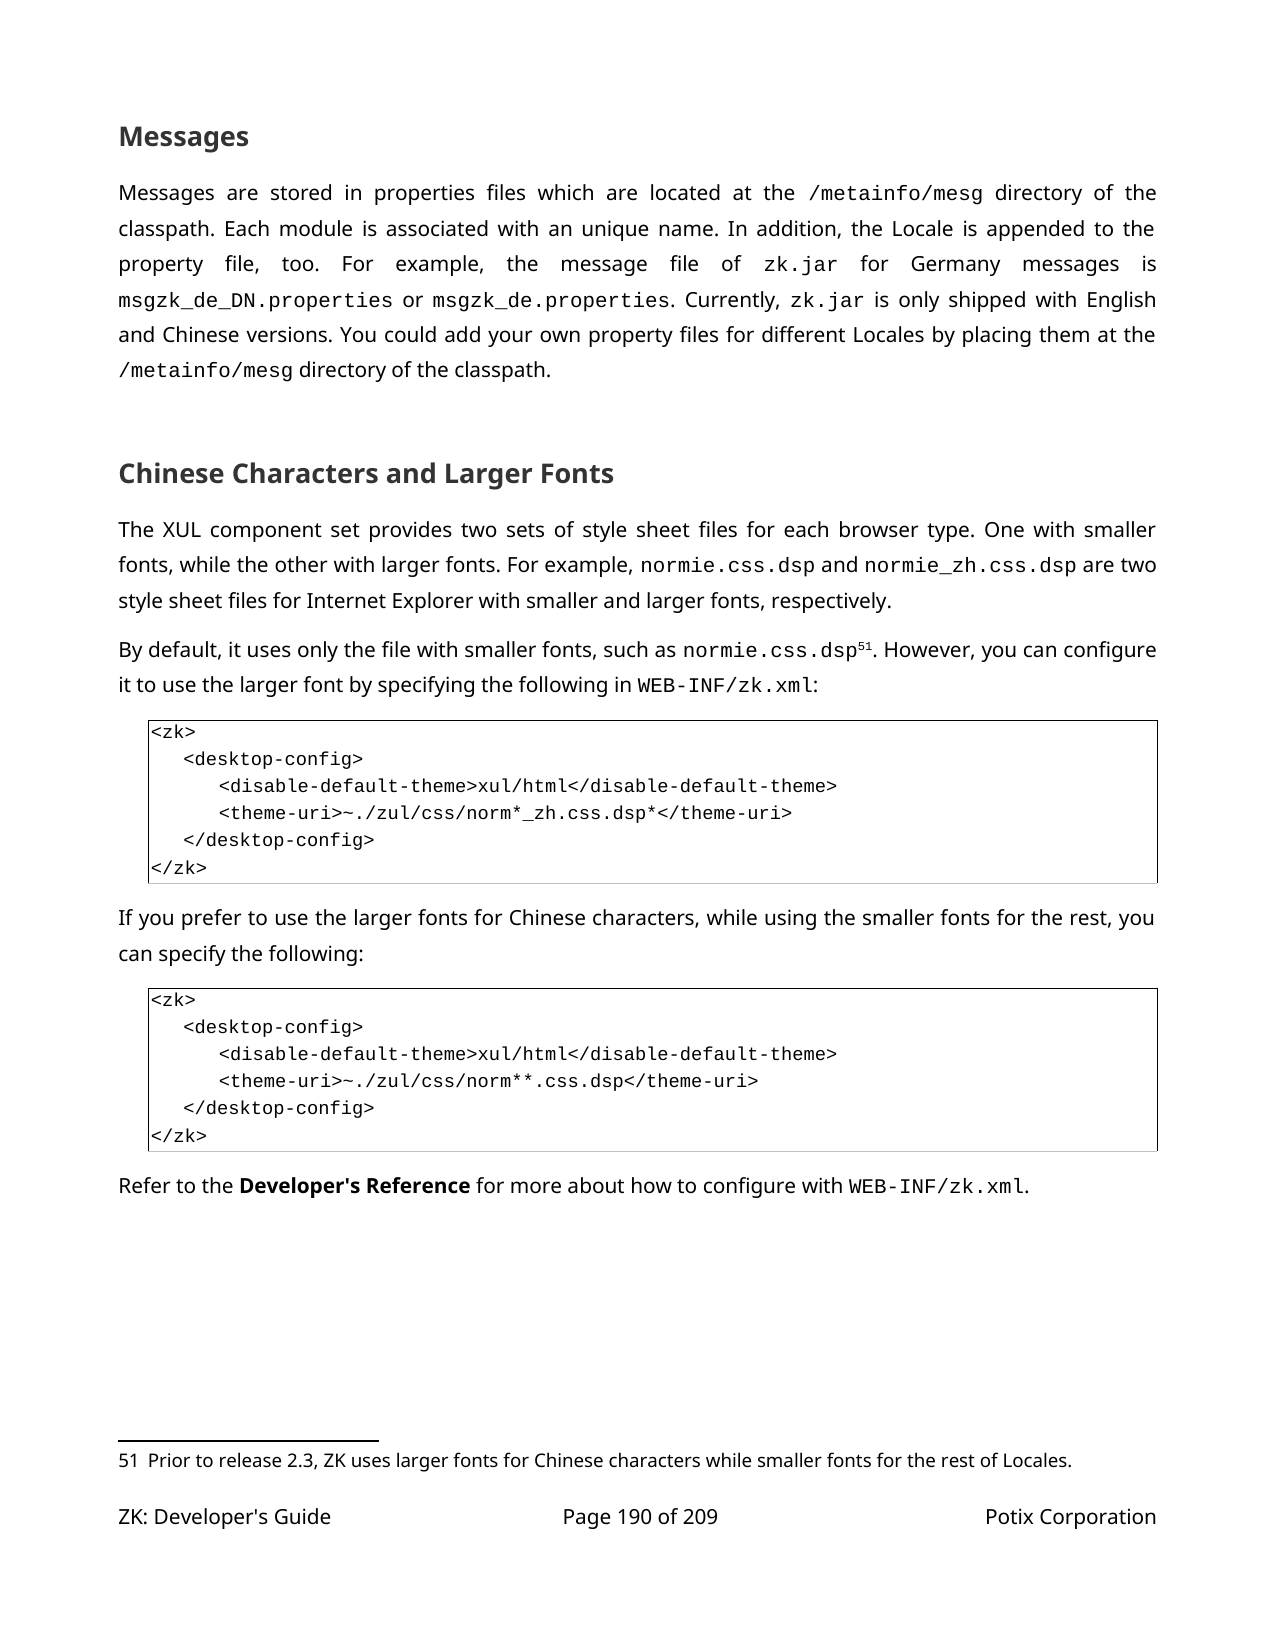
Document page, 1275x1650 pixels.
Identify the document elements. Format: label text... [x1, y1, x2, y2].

text </desktop-config> [149, 1096, 1157, 1121]
text Refer to the Developer's Reference for more about how to configure with WEB-INF/zk.xml. [118, 1171, 1157, 1200]
text Prior to release 2.3, ZK uses larger fonts for Chinese characters while smaller fonts for the rest of Locales. [118, 1447, 1157, 1473]
text </zk> [149, 856, 1157, 883]
text </desktop-config> [149, 828, 1157, 853]
text <disable-default-theme>xul/html</disable-default-theme> [149, 1042, 1157, 1066]
text <disable-default-theme>xul/html</disable-default-theme> [149, 774, 1157, 798]
text <zk> [149, 989, 1157, 1012]
text <theme-uri>~./zul/css/norm**.css.dsp</theme-uri> [149, 1069, 1157, 1093]
text The XUL component set provides two sets of style sheet files for each browser type. One with smaller fonts, while the other with larger fonts. For example, normie.css.dsp and normie_zh.css.dsp are two style sheet files for Internet Explorer with smaller and larger fonts, respectively. [118, 515, 1157, 614]
text Messages are stored in properties files which are located at the /metainfo/mesg directory of the classpath. Each module is associated with an unique name. In addition, the Locale is appended to the property file, too. For example, the message file of zk.jar for Germany messages is msgzk_de_DN.properties or msgzk_de.properties. Currently, zk.jar is only shipped with English and Chinese versions. You could add your own property files for different Locales by placing them at the /metainfo/mesg directory of the classpath. [118, 178, 1157, 384]
subtitle Chinese Characters and Larger Fonts [118, 455, 1157, 492]
subtitle Messages [118, 118, 1157, 155]
text <theme-uri>~./zul/css/norm*_zh.css.dsp*</theme-uri> [149, 801, 1157, 825]
text <desktop-config> [149, 747, 1157, 771]
text </zk> [149, 1123, 1157, 1151]
text <desktop-config> [149, 1015, 1157, 1039]
text By default, it uses only the file with smaller fonts, such as normie.css.dsp. However, you can configure it to use the larger font by specifying the following in WEB-INF/zk.xml: [118, 635, 1157, 699]
text If you prefer to use the larger fonts for Chinese characters, while using the smaller fonts for the rest, you can specify the following: [118, 903, 1157, 967]
text <zk> [149, 721, 1157, 744]
